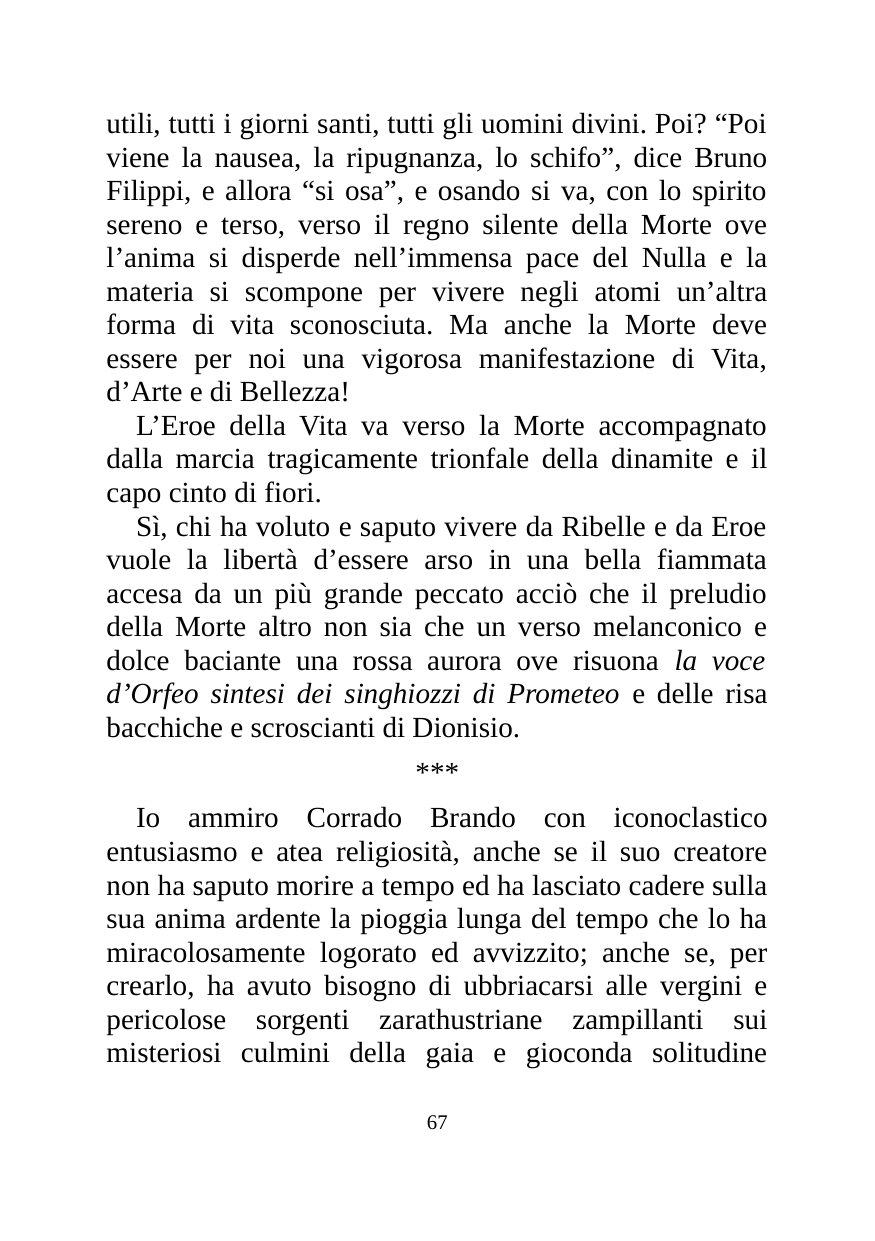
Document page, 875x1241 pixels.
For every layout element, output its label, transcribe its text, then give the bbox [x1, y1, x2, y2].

text Io ammiro Corrado Brando con iconoclastico entusiasmo e atea religiosità, anche se il suo creatore non ha saputo morire a tempo ed ha lasciato cadere sulla sua anima ardente la pioggia lunga del tempo che lo ha miracolosamente logorato ed avvizzito; anche se, per crearlo, ha avuto bisogno di ubbriacarsi alle vergini e pericolose sorgenti zarathustriane zampillanti sui misteriosi culmini della gaia e gioconda solitudine [106, 801, 768, 1069]
text utili, tutti i giorni santi, tutti gli uomini divini. Poi? “Poi viene la nausea, la ripugnanza, lo schifo”, dice Bruno Filippi, e allora “si osa”, e osando si va, con lo spirito sereno e terso, verso il regno silente della Morte ove l’anima si disperde nell’immensa pace del Nulla e la materia si scompone per vivere negli atomi un’altra forma di vita sconosciuta. Ma anche la Morte deve essere per noi una vigorosa manifestazione di Vita, d’Arte e di Bellezza! [106, 106, 768, 408]
text *** [106, 755, 768, 789]
text L’Eroe della Vita va verso la Morte accompagnato dalla marcia tragicamente trionfale della dinamite e il capo cinto di fiori. [106, 408, 768, 509]
text Sì, chi ha voluto e saputo vivere da Ribelle e da Eroe vuole la libertà d’essere arso in una bella fiammata accesa da un più grande peccato acciò che il preludio della Morte altro non sia che un verso melanconico e dolce baciante una rossa aurora ove risuona la voce d’Orfeo sintesi dei singhiozzi di Prometeo e delle risa bacchiche e scroscianti di Dionisio. [106, 509, 768, 743]
